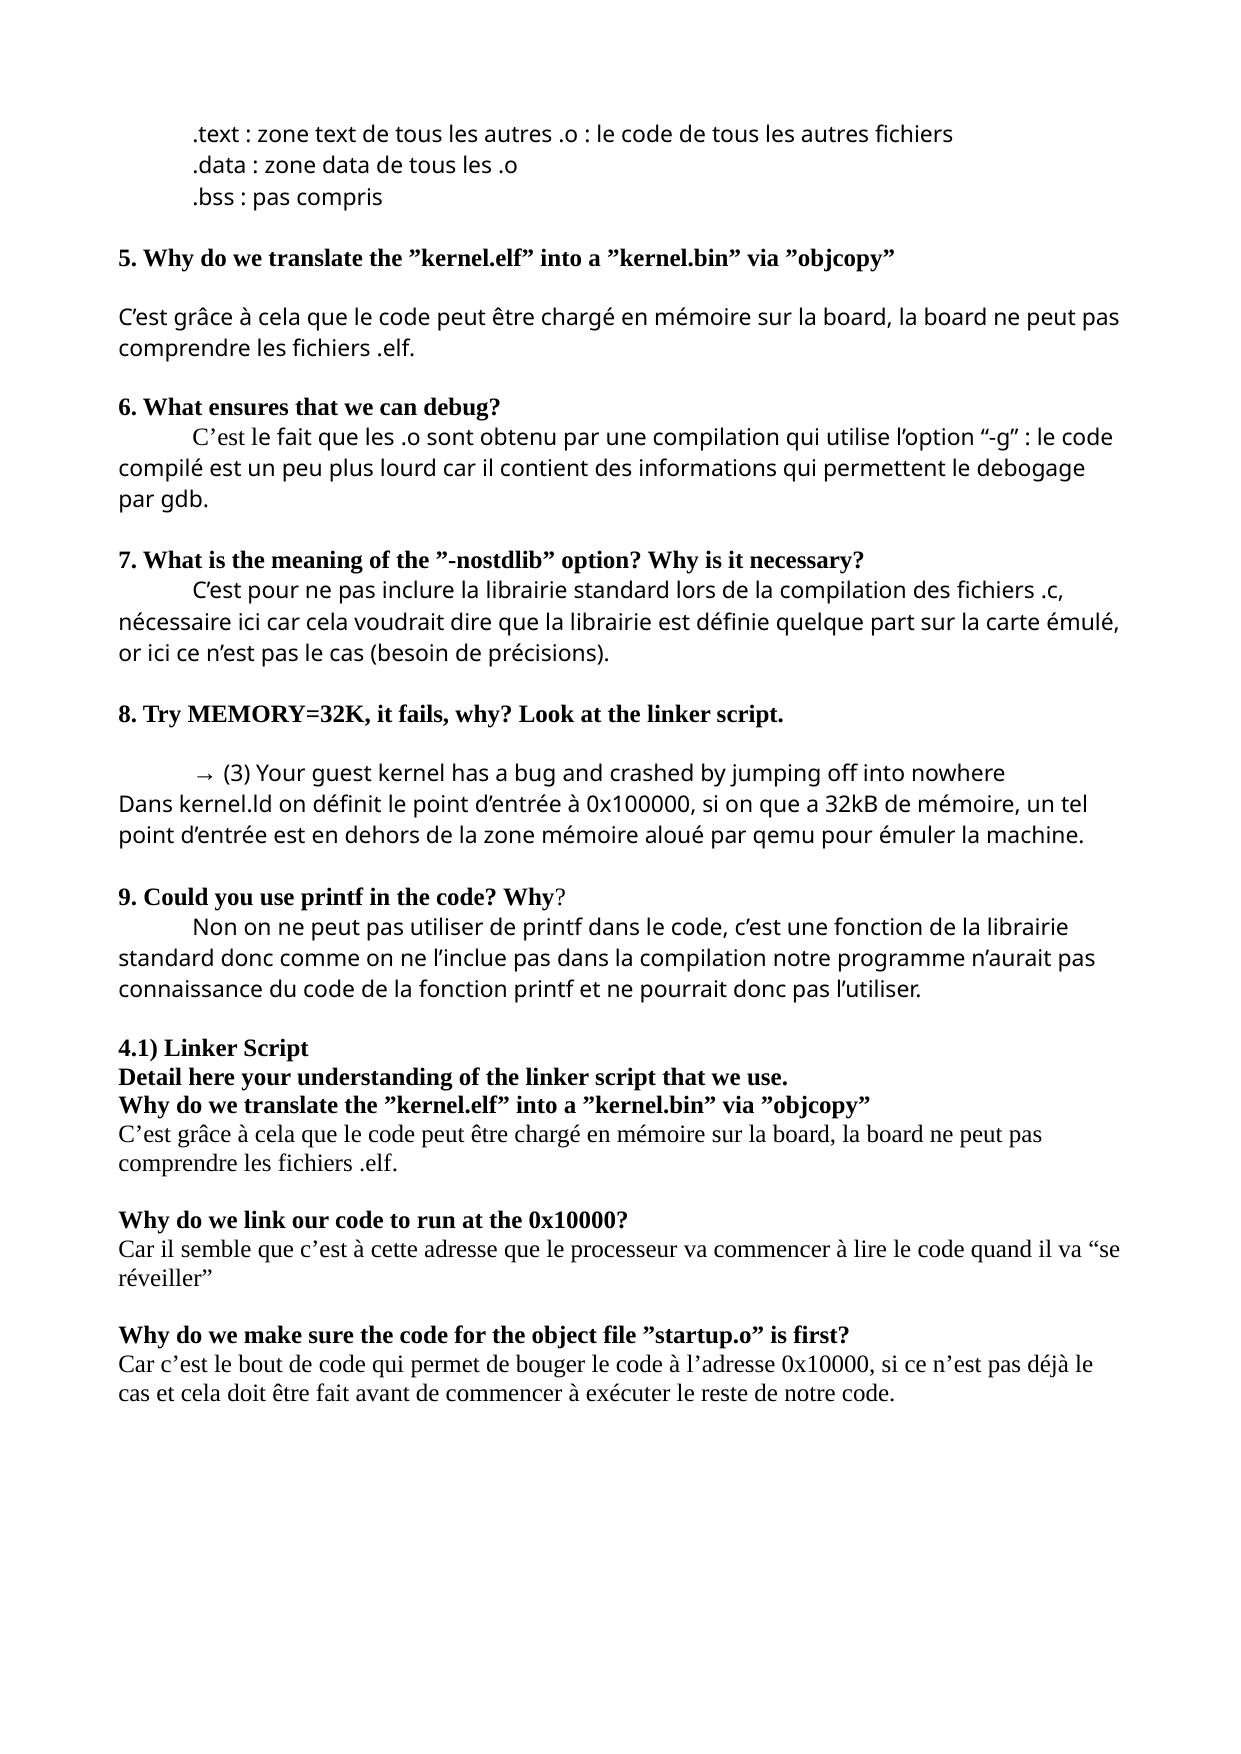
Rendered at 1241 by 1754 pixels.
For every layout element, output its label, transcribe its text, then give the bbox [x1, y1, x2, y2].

text → (3) Your guest kernel has a bug and crashed by jumping off into nowhere [118, 757, 1122, 788]
text 6. What ensures that we can debug? [118, 392, 1122, 421]
text 5. Why do we translate the ”kernel.elf” into a ”kernel.bin” via ”objcopy” [118, 243, 1122, 272]
text 9. Could you use printf in the code? Why? [118, 882, 1122, 911]
text C’est grâce à cela que le code peut être chargé en mémoire sur la board, la board ne peut pas comprendre les fichiers .elf. [118, 1119, 1122, 1177]
text Why do we make sure the code for the object file ”startup.o” is first? [118, 1321, 1122, 1349]
text C’est pour ne pas inclure la librairie standard lors de la compilation des fichiers .c, nécessaire ici car cela voudrait dire que la librairie est définie quelque part sur la carte émulé, or ici ce n’est pas le cas (besoin de précisions). [118, 574, 1122, 668]
text Non on ne peut pas utiliser de printf dans le code, c’est une fonction de la librairie standard donc comme on ne l’inclue pas dans la compilation notre programme n’aurait pas connaissance du code de la fonction printf et ne pourrait donc pas l’utiliser. [118, 911, 1122, 1004]
text .text : zone text de tous les autres .o : le code de tous les autres fichiers [118, 118, 1122, 149]
text 8. Try MEMORY=32K, it fails, why? Look at the linker script. [118, 699, 1122, 728]
text Detail here your understanding of the linker script that we use. [118, 1062, 1122, 1091]
text C’est grâce à cela que le code peut être chargé en mémoire sur la board, la board ne peut pas comprendre les fichiers .elf. [118, 301, 1122, 363]
text Dans kernel.ld on définit le point d’entrée à 0x100000, si on que a 32kB de mémoire, un tel point d’entrée est en dehors de la zone mémoire aloué par qemu pour émuler la machine. [118, 788, 1122, 851]
text 4.1) Linker Script [118, 1033, 1122, 1062]
text 7. What is the meaning of the ”-nostdlib” option? Why is it necessary? [118, 546, 1122, 574]
text Car il semble que c’est à cette adresse que le processeur va commencer à lire le code quand il va “se réveiller” [118, 1234, 1122, 1292]
text Why do we link our code to run at the 0x10000? [118, 1206, 1122, 1234]
text Why do we translate the ”kernel.elf” into a ”kernel.bin” via ”objcopy” [118, 1091, 1122, 1119]
text Car c’est le bout de code qui permet de bouger le code à l’adresse 0x10000, si ce n’est pas déjà le cas et cela doit être fait avant de commencer à exécuter le reste de notre code. [118, 1349, 1122, 1407]
text C’est le fait que les .o sont obtenu par une compilation qui utilise l’option “-g” : le code compilé est un peu plus lourd car il contient des informations qui permettent le debogage par gdb. [118, 421, 1122, 514]
text .bss : pas compris [118, 181, 1122, 212]
text .data : zone data de tous les .o [118, 149, 1122, 181]
